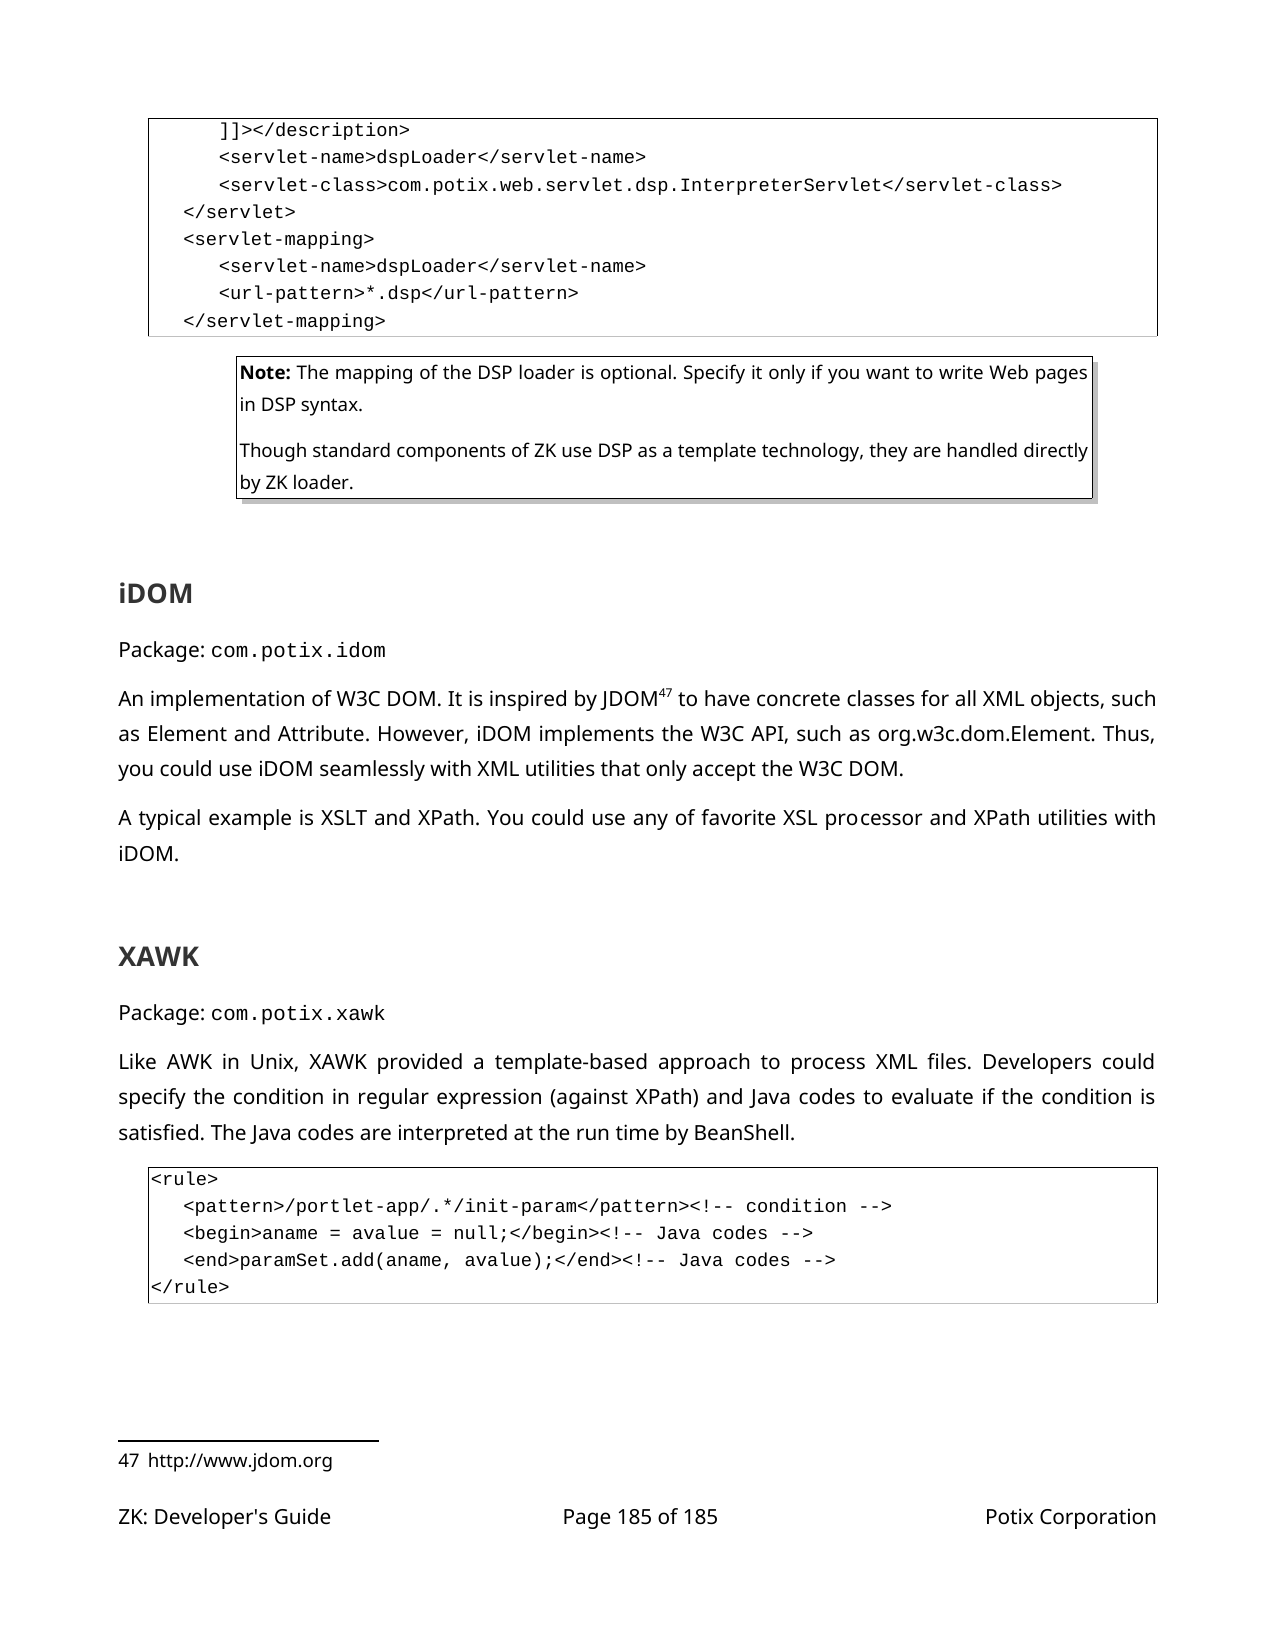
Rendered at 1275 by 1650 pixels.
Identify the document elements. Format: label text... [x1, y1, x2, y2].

text Though standard components of ZK use DSP as a template technology, they are handled directly by ZK loader. [237, 434, 1092, 498]
text </servlet-mapping> [149, 308, 1157, 336]
text </servlet> [149, 200, 1157, 224]
text Like AWK in Unix, XAWK provided a template-based approach to process XML files. Developers could specify the condition in regular expression (against XPath) and Java codes to evaluate if the condition is satisfied. The Java codes are interpreted at the run time by BeanShell. [118, 1047, 1157, 1146]
text <end>paramSet.add(aname, avalue);</end><!-- Java codes --> [149, 1248, 1157, 1272]
subtitle iDOM [118, 574, 1157, 611]
text <servlet-name>dspLoader</servlet-name> [149, 254, 1157, 278]
text <servlet-name>dspLoader</servlet-name> [149, 145, 1157, 169]
text A typical example is XSLT and XPath. You could use any of favorite XSL processor and XPath utilities with iDOM. [118, 803, 1157, 867]
text Note: The mapping of the DSP loader is optional. Specify it only if you want to write Web pages in DSP syntax. [237, 357, 1092, 417]
text <begin>aname = avalue = null;</begin><!-- Java codes --> [149, 1221, 1157, 1245]
text <servlet-mapping> [149, 227, 1157, 251]
text ]]></description> [149, 119, 1157, 142]
subtitle XAWK [118, 938, 1157, 974]
text http://www.jdom.org [118, 1447, 1157, 1473]
text <url-pattern>*.dsp</url-pattern> [149, 281, 1157, 306]
text <rule> [149, 1168, 1157, 1191]
text Package: com.potix.xawk [118, 998, 1157, 1027]
text An implementation of W3C DOM. It is inspired by JDOM to have concrete classes for all XML objects, such as Element and Attribute. However, iDOM implements the W3C API, such as org.w3c.dom.Element. Thus, you could use iDOM seamlessly with XML utilities that only accept the W3C DOM. [118, 684, 1157, 783]
text Package: com.potix.idom [118, 635, 1157, 663]
text <pattern>/portlet-app/.*/init-param</pattern><!-- condition --> [149, 1194, 1157, 1218]
text </rule> [149, 1275, 1157, 1303]
text <servlet-class>com.potix.web.servlet.dsp.InterpreterServlet</servlet-class> [149, 172, 1157, 197]
